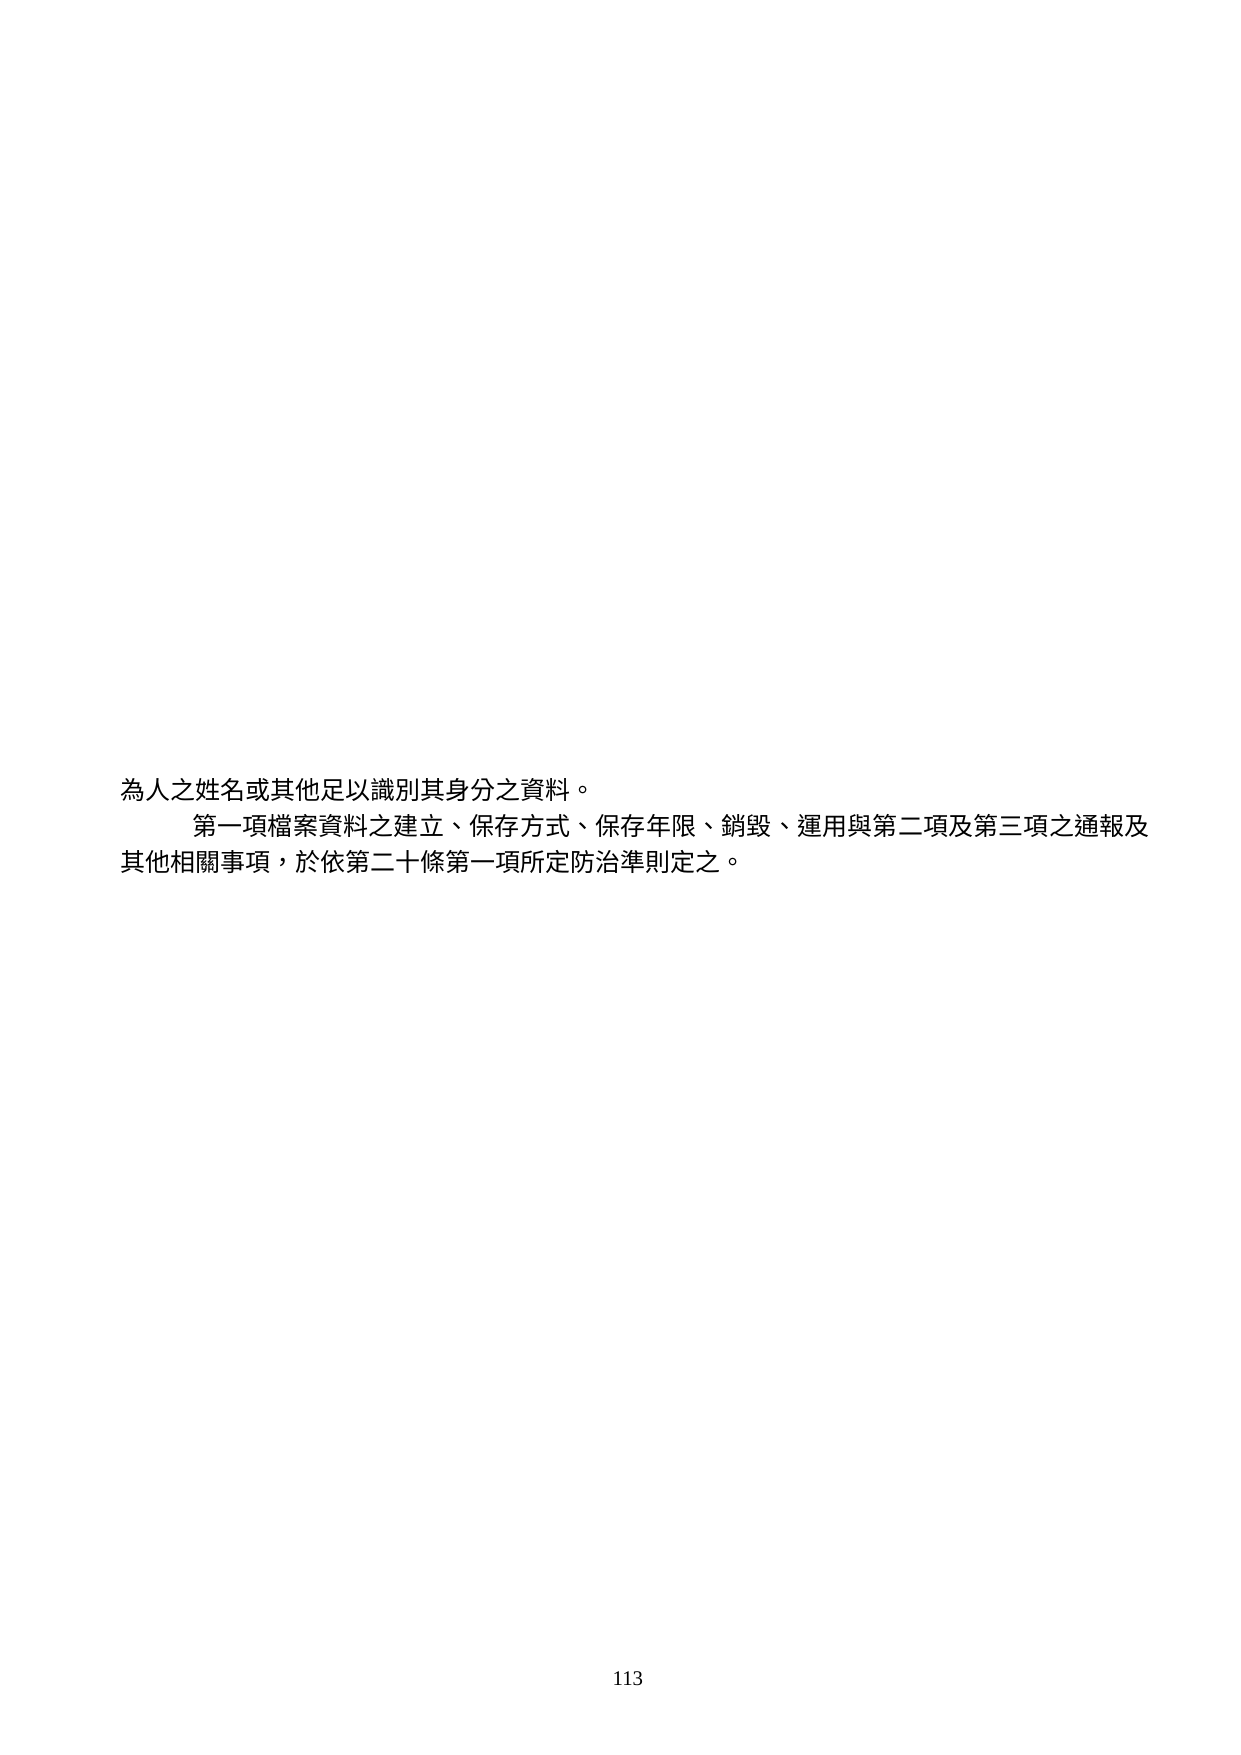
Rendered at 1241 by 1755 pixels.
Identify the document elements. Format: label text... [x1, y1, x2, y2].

text 為人之姓名或其他足以識別其身分之資料。 [120, 770, 1152, 806]
text 第一項檔案資料之建立、保存方式、保存年限、銷毀、運用與第二項及第三項之通報及其他相關事項，於依第二十條第一項所定防治準則定之。 [120, 806, 1152, 879]
